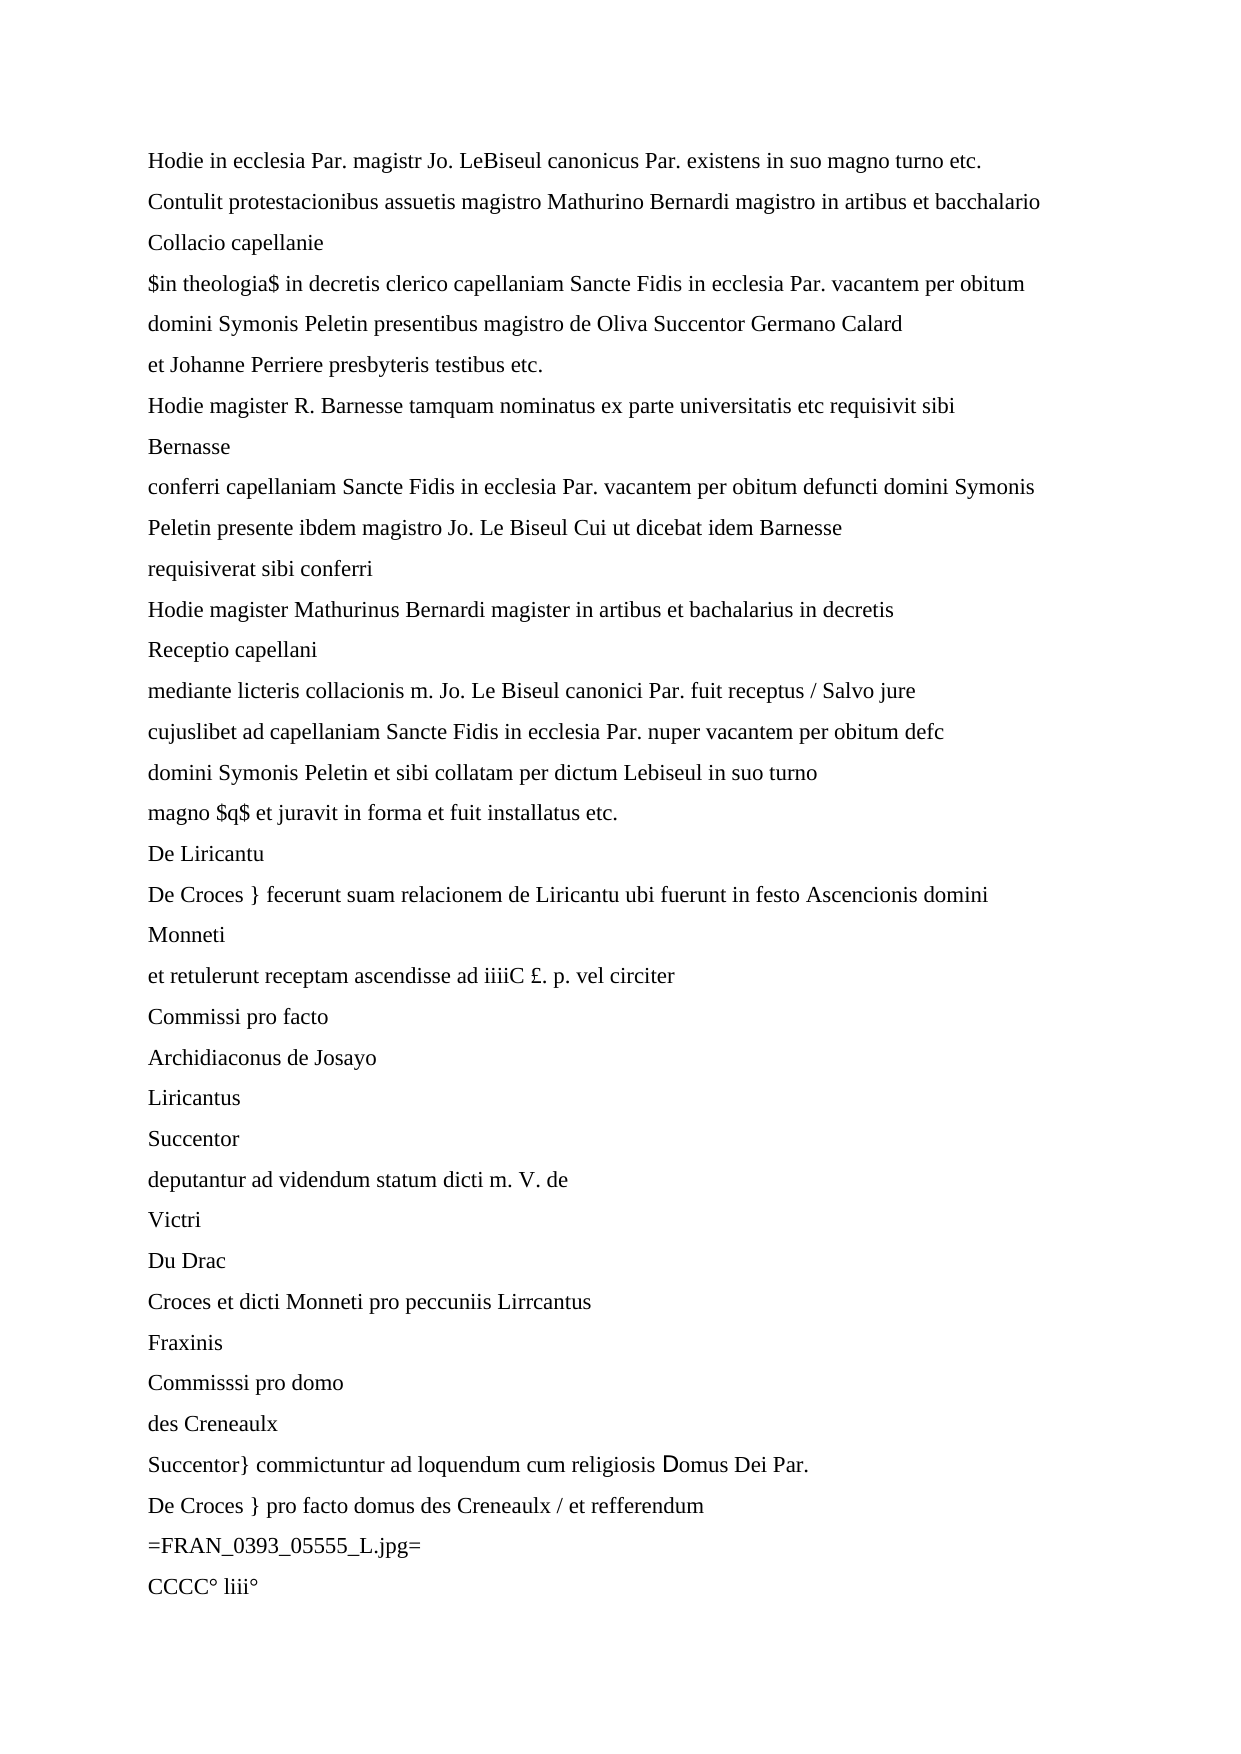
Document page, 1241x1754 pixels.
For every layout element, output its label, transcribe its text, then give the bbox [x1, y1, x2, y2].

text $in theologia$ in decretis clerico capellaniam Sancte Fidis in ecclesia Par. vacantem per obitum [148, 270, 1093, 296]
text cujuslibet ad capellaniam Sancte Fidis in ecclesia Par. nuper vacantem per obitum defc [148, 718, 1093, 744]
text =FRAN_0393_05555_L.jpg= [148, 1532, 1093, 1559]
text CCCC° liii° [148, 1573, 1093, 1599]
text Peletin presente ibdem magistro Jo. Le Biseul Cui ut dicebat idem Barnesse [148, 514, 1093, 541]
text De Liricantu [148, 840, 1093, 866]
text Archidiaconus de Josayo [148, 1044, 1093, 1070]
text mediante licteris collacionis m. Jo. Le Biseul canonici Par. fuit receptus / Salvo jure [148, 677, 1093, 703]
text domini Symonis Peletin et sibi collatam per dictum Lebiseul in suo turno [148, 758, 1093, 785]
text Receptio capellani [148, 636, 1093, 663]
text Monneti [148, 921, 1093, 948]
text et Johanne Perriere presbyteris testibus etc. [148, 351, 1093, 378]
text Victri [148, 1207, 1093, 1233]
text Collacio capellanie [148, 229, 1093, 255]
text des Creneaulx [148, 1410, 1093, 1437]
text Hodie magister Mathurinus Bernardi magister in artibus et bachalarius in decretis [148, 596, 1093, 622]
text conferri capellaniam Sancte Fidis in ecclesia Par. vacantem per obitum defuncti domini Symonis [148, 473, 1093, 500]
text De Croces } fecerunt suam relacionem de Liricantu ubi fuerunt in festo Ascencionis domini [148, 881, 1093, 907]
text Contulit protestacionibus assuetis magistro Mathurino Bernardi magistro in artibus et bacchalario [148, 188, 1093, 215]
text deputantur ad videndum statum dicti m. V. de [148, 1166, 1093, 1192]
text Commisssi pro domo [148, 1369, 1093, 1396]
text Hodie in ecclesia Par. magistr Jo. LeBiseul canonicus Par. existens in suo magno turno etc. [148, 148, 1093, 174]
text Croces et dicti Monneti pro peccuniis Lirrcantus [148, 1288, 1093, 1314]
text magno $q$ et juravit in forma et fuit installatus etc. [148, 799, 1093, 826]
text De Croces } pro facto domus des Creneaulx / et refferendum [148, 1492, 1093, 1518]
text Bernasse [148, 433, 1093, 459]
text Du Drac [148, 1247, 1093, 1274]
text requisiverat sibi conferri [148, 555, 1093, 581]
text Fraxinis [148, 1329, 1093, 1355]
text Hodie magister R. Barnesse tamquam nominatus ex parte universitatis etc requisivit sibi [148, 392, 1093, 418]
text domini Symonis Peletin presentibus magistro de Oliva Succentor Germano Calard [148, 311, 1093, 337]
text Succentor [148, 1125, 1093, 1151]
text Liricantus [148, 1084, 1093, 1111]
text Succentor} commictuntur ad loquendum cum religiosis ᗞomus Dei Par. [148, 1451, 1093, 1477]
text et retulerunt receptam ascendisse ad iiiiC £. p. vel circiter [148, 962, 1093, 988]
text Commissi pro facto [148, 1003, 1093, 1029]
